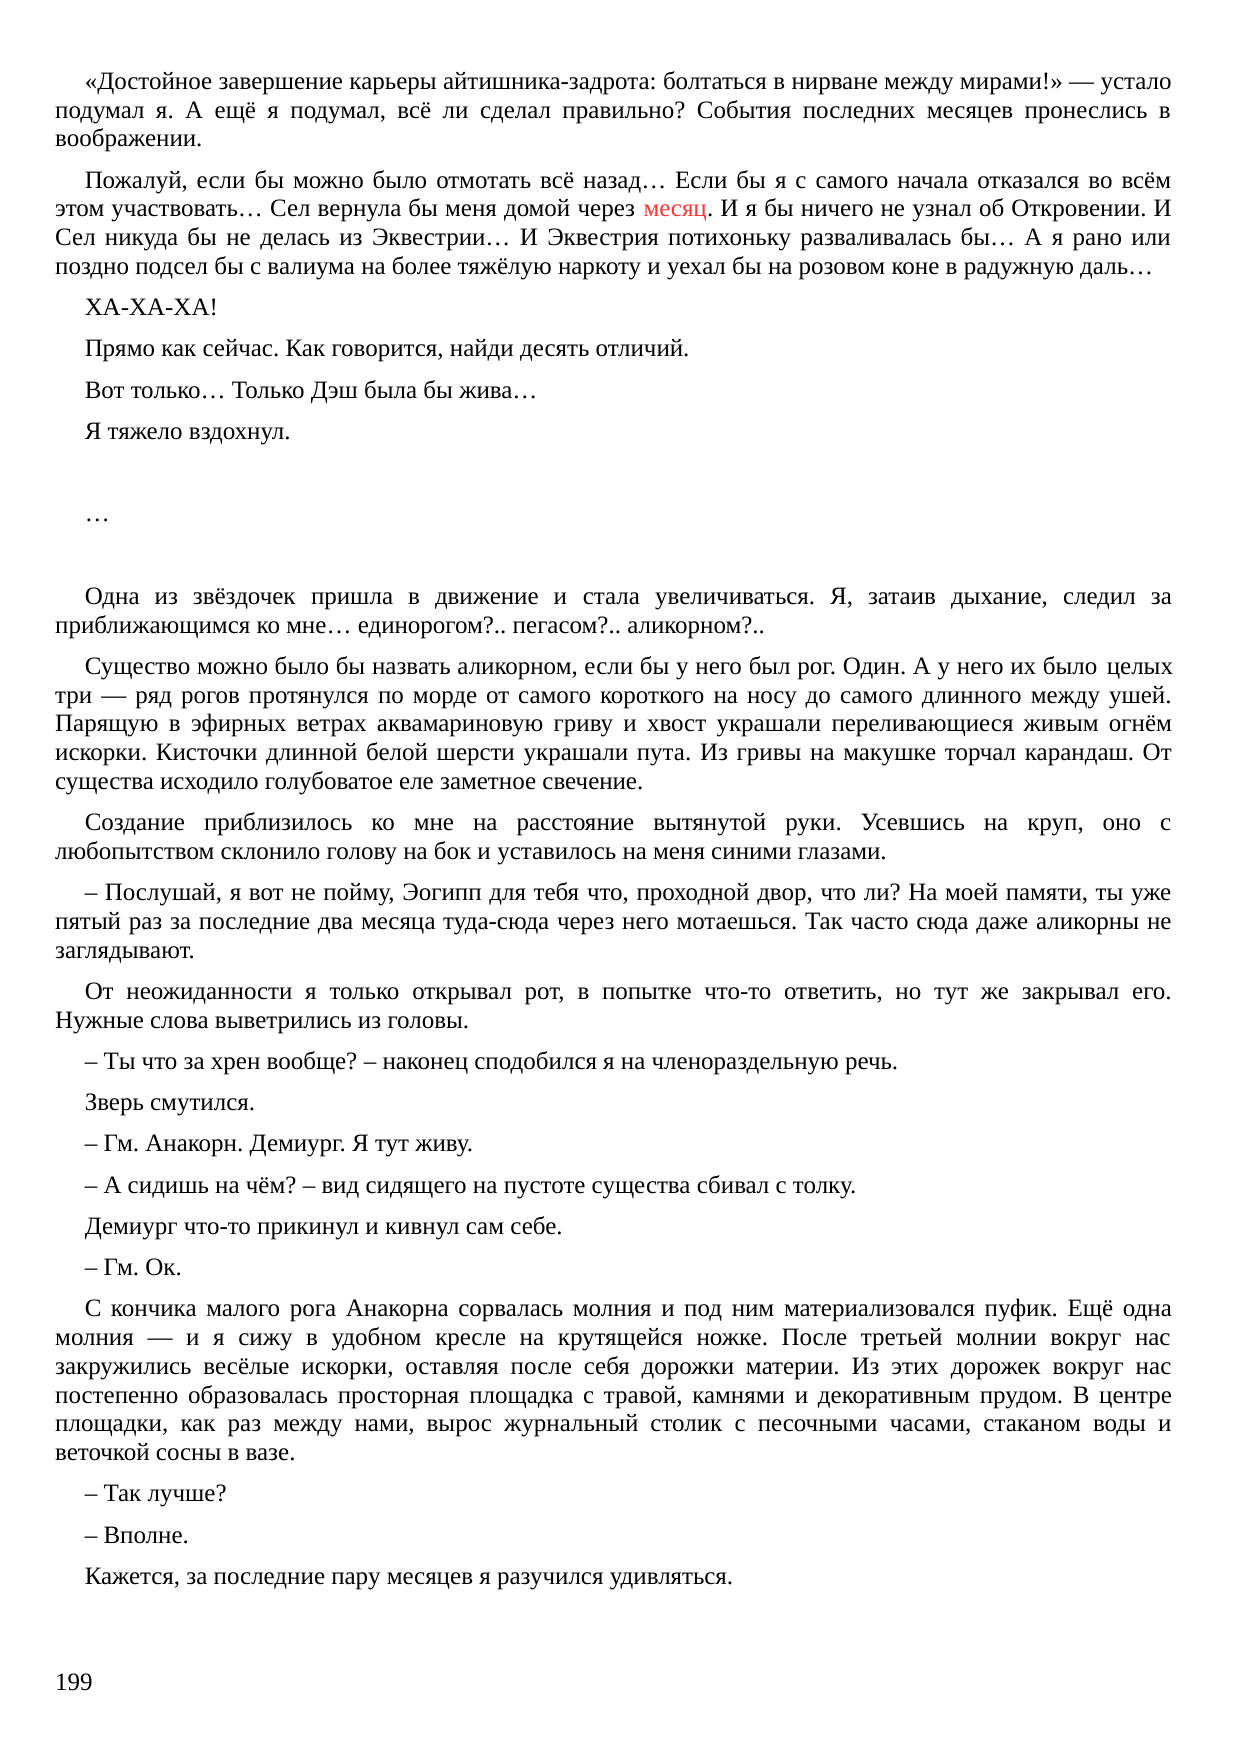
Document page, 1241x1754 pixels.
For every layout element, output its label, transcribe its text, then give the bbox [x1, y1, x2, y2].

text Вот только… Только Дэш была бы жива… [55, 375, 1173, 403]
text – Гм. Ок. [55, 1252, 1173, 1281]
text – Гм. Анакорн. Демиург. Я тут живу. [55, 1128, 1173, 1157]
text – Послушай, я вот не пойму, Эогипп для тебя что, проходной двор, что ли? На моей памяти, ты уже пятый раз за последние два месяца туда-сюда через него мотаешься. Так часто сюда даже аликорны не заглядывают. [55, 877, 1173, 963]
text – Ты что за хрен вообще? – наконец сподобился я на членораздельную речь. [55, 1046, 1173, 1075]
text Зверь смутился. [55, 1087, 1173, 1116]
text … [55, 498, 1173, 527]
text Прямо как сейчас. Как говорится, найди десять отличий. [55, 333, 1173, 362]
text Кажется, за последние пару месяцев я разучился удивляться. [55, 1561, 1173, 1590]
text Создание приблизилось ко мне на расстояние вытянутой руки. Усевшись на круп, оно с любопытством склонило голову на бок и уставилось на меня синими глазами. [55, 807, 1173, 865]
text Демиург что-то прикинул и кивнул сам себе. [55, 1211, 1173, 1240]
text Одна из звёздочек пришла в движение и стала увеличиваться. Я, затаив дыхание, следил за приближающимся ко мне… единорогом?.. пегасом?.. аликорном?.. [55, 581, 1173, 638]
text ХА-ХА-ХА! [55, 292, 1173, 321]
text «Достойное завершение карьеры айтишника-задрота: болтаться в нирване между мирами!» — устало подумал я. А ещё я подумал, всё ли сделал правильно? События последних месяцев пронеслись в воображении. [55, 66, 1173, 152]
text – Вполне. [55, 1520, 1173, 1548]
text – Так лучше? [55, 1478, 1173, 1507]
text Существо можно было бы назвать аликорном, если бы у него был рог. Один. А у него их было целых три — ряд рогов протянулся по морде от самого короткого на носу до самого длинного между ушей. Парящую в эфирных ветрах аквамариновую гриву и хвост украшали переливающиеся живым огнём искорки. Кисточки длинной белой шерсти украшали пута. Из гривы на макушке торчал карандаш. От существа исходило голубоватое еле заметное свечение. [55, 651, 1173, 795]
text Я тяжело вздохнул. [55, 416, 1173, 445]
text – А сидишь на чём? – вид сидящего на пустоте существа сбивал с толку. [55, 1170, 1173, 1198]
text Пожалуй, если бы можно было отмотать всё назад… Если бы я с самого начала отказался во всём этом участвовать… Сел вернула бы меня домой через месяц. И я бы ничего не узнал об Откровении. И Сел никуда бы не делась из Эквестрии… И Эквестрия потихоньку разваливалась бы… А я рано или поздно подсел бы с валиума на более тяжёлую наркоту и уехал бы на розовом коне в радужную даль… [55, 165, 1173, 280]
text С кончика малого рога Анакорна сорвалась молния и под ним материализовался пуфик. Ещё одна молния — и я сижу в удобном кресле на крутящейся ножке. После третьей молнии вокруг нас закружились весёлые искорки, оставляя после себя дорожки материи. Из этих дорожек вокруг нас постепенно образовалась просторная площадка с травой, камнями и декоративным прудом. В центре площадки, как раз между нами, вырос журнальный столик с песочными часами, стаканом воды и веточкой сосны в вазе. [55, 1293, 1173, 1466]
text От неожиданности я только открывал рот, в попытке что-то ответить, но тут же закрывал его. Нужные слова выветрились из головы. [55, 976, 1173, 1033]
